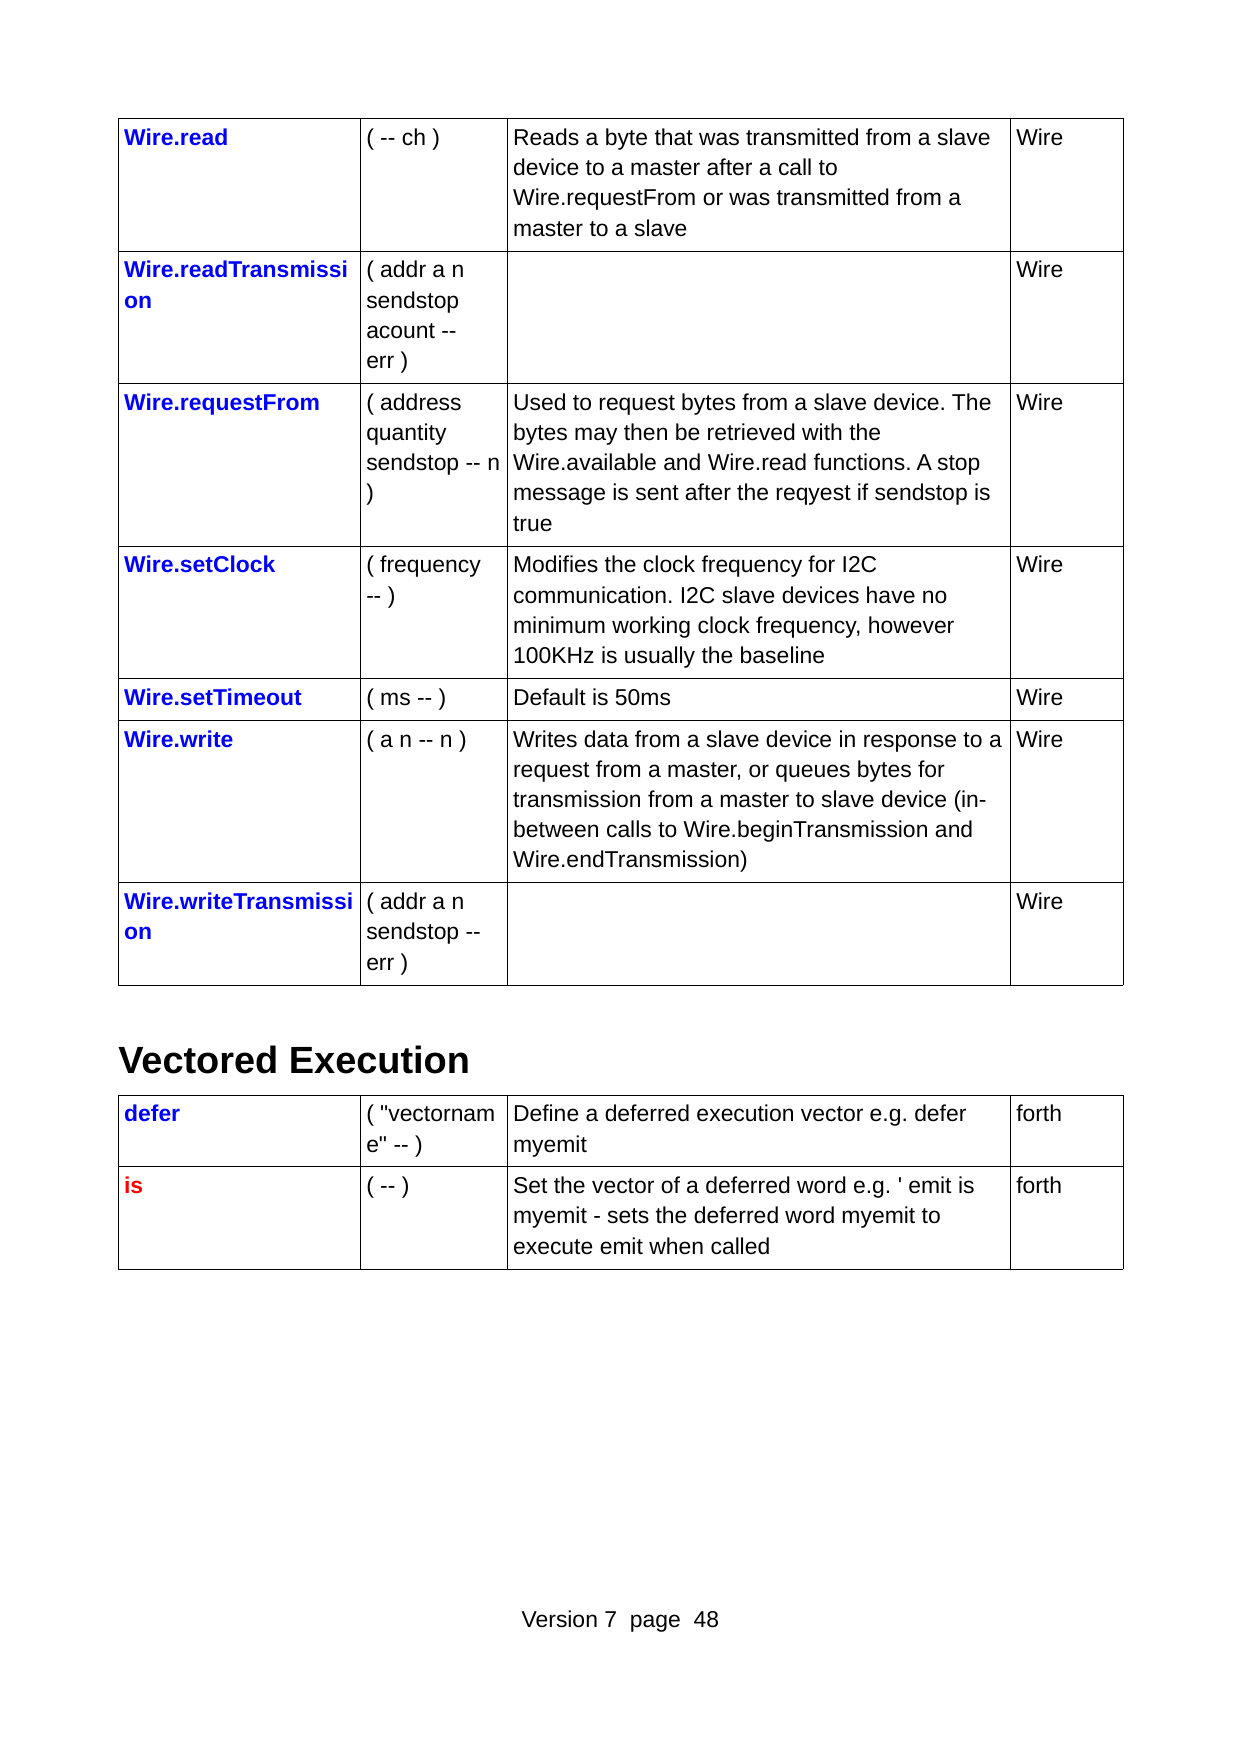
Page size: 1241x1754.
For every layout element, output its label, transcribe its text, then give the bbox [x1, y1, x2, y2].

table_cell Wire.requestFrom [119, 384, 360, 546]
table_cell Modifies the clock frequency for I2C communication. I2C slave devices have no minimum working clock frequency, however 100KHz is usually the baseline [508, 547, 1010, 678]
table_cell ( addr a n sendstop acount -- err ) [361, 252, 507, 383]
table_cell Reads a byte that was transmitted from a slave device to a master after a call to Wire.requestFrom or was transmitted from a master to a slave [508, 119, 1010, 251]
table_cell Wire [1011, 721, 1123, 882]
table_cell [508, 883, 1010, 984]
table_cell Wire [1011, 547, 1123, 678]
table_cell Wire.writeTransmission [119, 883, 360, 984]
table_header defer [119, 1096, 360, 1166]
table_cell Wire [1011, 883, 1123, 984]
table_cell ( addr a n sendstop -- err ) [361, 883, 507, 984]
table_cell Wire [1011, 679, 1123, 720]
table_cell Wire.read [119, 119, 360, 251]
table_cell ( -- ) [361, 1167, 507, 1269]
table_cell ( frequency -- ) [361, 547, 507, 678]
table_header ( "vectorname" -- ) [361, 1096, 507, 1166]
table_cell Wire.write [119, 721, 360, 882]
table_cell Wire.setClock [119, 547, 360, 678]
table_cell [508, 252, 1010, 383]
table_cell Set the vector of a deferred word e.g. ' emit is myemit - sets the deferred word myemit to execute emit when called [508, 1167, 1010, 1269]
table_cell Wire [1011, 119, 1123, 251]
table_cell Writes data from a slave device in response to a request from a master, or queues bytes for transmission from a master to slave device (in-between calls to Wire.beginTransmission and Wire.endTransmission) [508, 721, 1010, 882]
table_cell Wire.readTransmission [119, 252, 360, 383]
subtitle Vectored Execution [118, 1038, 1122, 1082]
table_cell forth [1011, 1167, 1123, 1269]
table_cell Wire.setTimeout [119, 679, 360, 720]
table_cell ( address quantity sendstop -- n ) [361, 384, 507, 546]
table_cell ( a n -- n ) [361, 721, 507, 882]
table_cell is [119, 1167, 360, 1269]
table_header Define a deferred execution vector e.g. defer myemit [508, 1096, 1010, 1166]
table_cell Wire [1011, 252, 1123, 383]
table_cell Default is 50ms [508, 679, 1010, 720]
table_cell Used to request bytes from a slave device. The bytes may then be retrieved with the Wire.available and Wire.read functions. A stop message is sent after the reqyest if sendstop is true [508, 384, 1010, 546]
table_cell Wire [1011, 384, 1123, 546]
table_cell ( ms -- ) [361, 679, 507, 720]
table_cell ( -- ch ) [361, 119, 507, 251]
table_header forth [1011, 1096, 1123, 1166]
